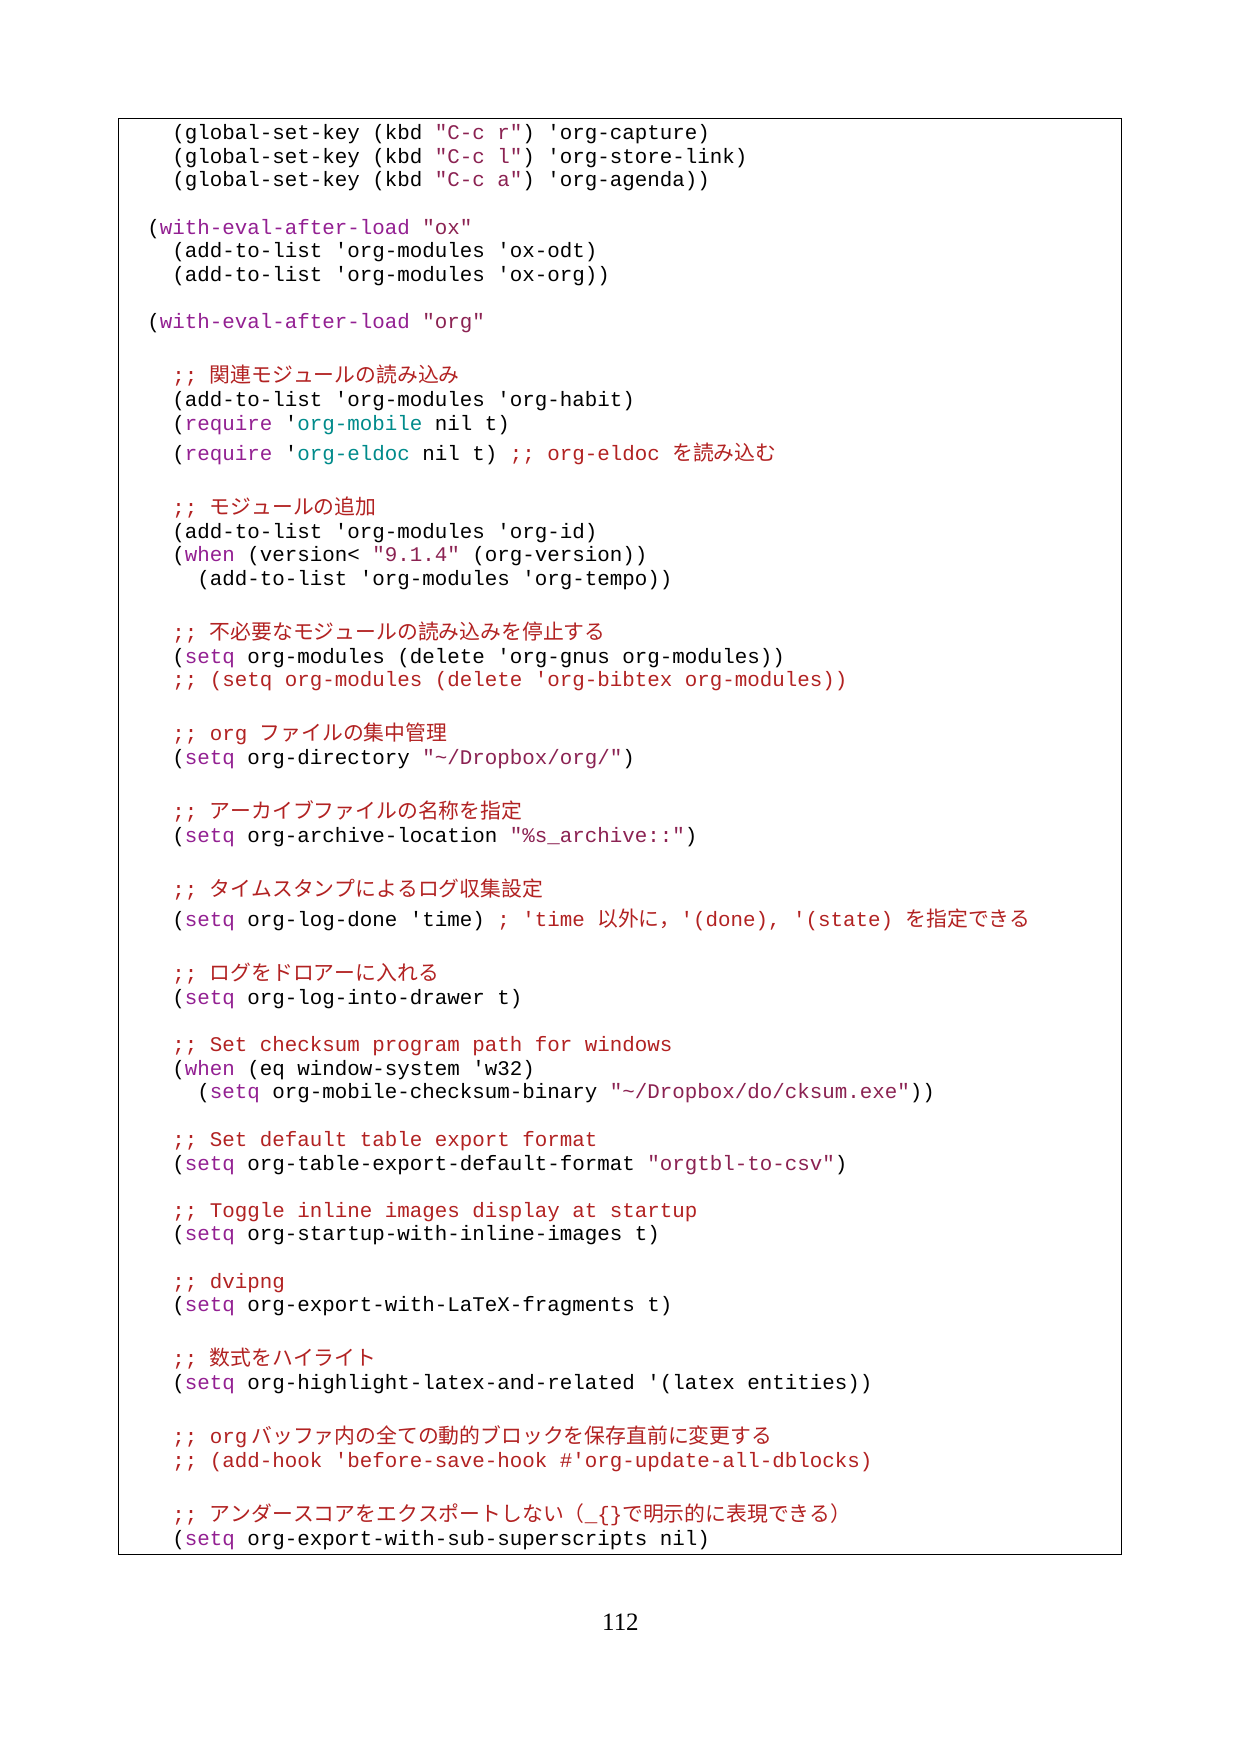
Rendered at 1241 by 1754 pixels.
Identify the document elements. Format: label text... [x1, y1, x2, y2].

text ;; 関連モジュールの読み込み [119, 354, 1121, 385]
text ;; org ファイルの集中管理 [119, 713, 1121, 743]
text (setq org-mobile-checksum-binary "~/Dropbox/do/cksum.exe")) [119, 1078, 1121, 1101]
text (global-set-key (kbd "C-c r") 'org-capture) [119, 119, 1121, 142]
text (add-to-list 'org-modules 'ox-org)) [119, 260, 1121, 284]
text (require 'org-eldoc nil t) ;; org-eldoc を読み込む [119, 432, 1121, 463]
text (add-to-list 'org-modules 'org-habit) [119, 385, 1121, 409]
text ;; (setq org-modules (delete 'org-bibtex org-modules)) [119, 665, 1121, 689]
text (global-set-key (kbd "C-c a") 'org-agenda)) [119, 165, 1121, 189]
text (add-to-list 'org-modules 'org-id) [119, 517, 1121, 540]
text (with-eval-after-load "ox" [119, 213, 1121, 236]
text (setq org-export-with-LaTeX-fragments t) [119, 1290, 1121, 1314]
text (require 'org-mobile nil t) [119, 409, 1121, 432]
text ;; Set default table export format [119, 1125, 1121, 1148]
text ;; orgバッファ内の全ての動的ブロックを保存直前に変更する [119, 1415, 1121, 1446]
text (setq org-log-done 'time) ; 'time 以外に，'(done), '(state) を指定できる [119, 898, 1121, 929]
text ;; (add-hook 'before-save-hook #'org-update-all-dblocks) [119, 1446, 1121, 1469]
text ;; 数式をハイライト [119, 1338, 1121, 1368]
text (setq org-log-into-drawer t) [119, 983, 1121, 1007]
text ;; タイムスタンプによるログ収集設定 [119, 868, 1121, 898]
text (when (eq window-system 'w32) [119, 1054, 1121, 1078]
text ;; アーカイブファイルの名称を指定 [119, 790, 1121, 821]
text (add-to-list 'org-modules 'org-tempo)) [119, 564, 1121, 588]
text ;; アンダースコアをエクスポートしない（_{}で明示的に表現できる） [119, 1493, 1121, 1523]
text ;; Toggle inline images display at startup [119, 1196, 1121, 1219]
text ;; Set checksum program path for windows [119, 1030, 1121, 1054]
text ;; 不必要なモジュールの読み込みを停止する [119, 611, 1121, 642]
text (with-eval-after-load "org" [119, 307, 1121, 331]
text (setq org-table-export-default-format "orgtbl-to-csv") [119, 1148, 1121, 1172]
text (setq org-archive-location "%s_archive::") [119, 821, 1121, 844]
text (setq org-directory "~/Dropbox/org/") [119, 743, 1121, 767]
text (when (version< "9.1.4" (org-version)) [119, 540, 1121, 564]
text ;; モジュールの追加 [119, 486, 1121, 517]
text (add-to-list 'org-modules 'ox-odt) [119, 236, 1121, 260]
text ;; dvipng [119, 1267, 1121, 1290]
text (setq org-modules (delete 'org-gnus org-modules)) [119, 642, 1121, 665]
text ;; ログをドロアーに入れる [119, 953, 1121, 983]
text (setq org-highlight-latex-and-related '(latex entities)) [119, 1368, 1121, 1392]
text (setq org-startup-with-inline-images t) [119, 1219, 1121, 1243]
text (global-set-key (kbd "C-c l") 'org-store-link) [119, 142, 1121, 165]
text (setq org-export-with-sub-superscripts nil) [119, 1523, 1121, 1554]
